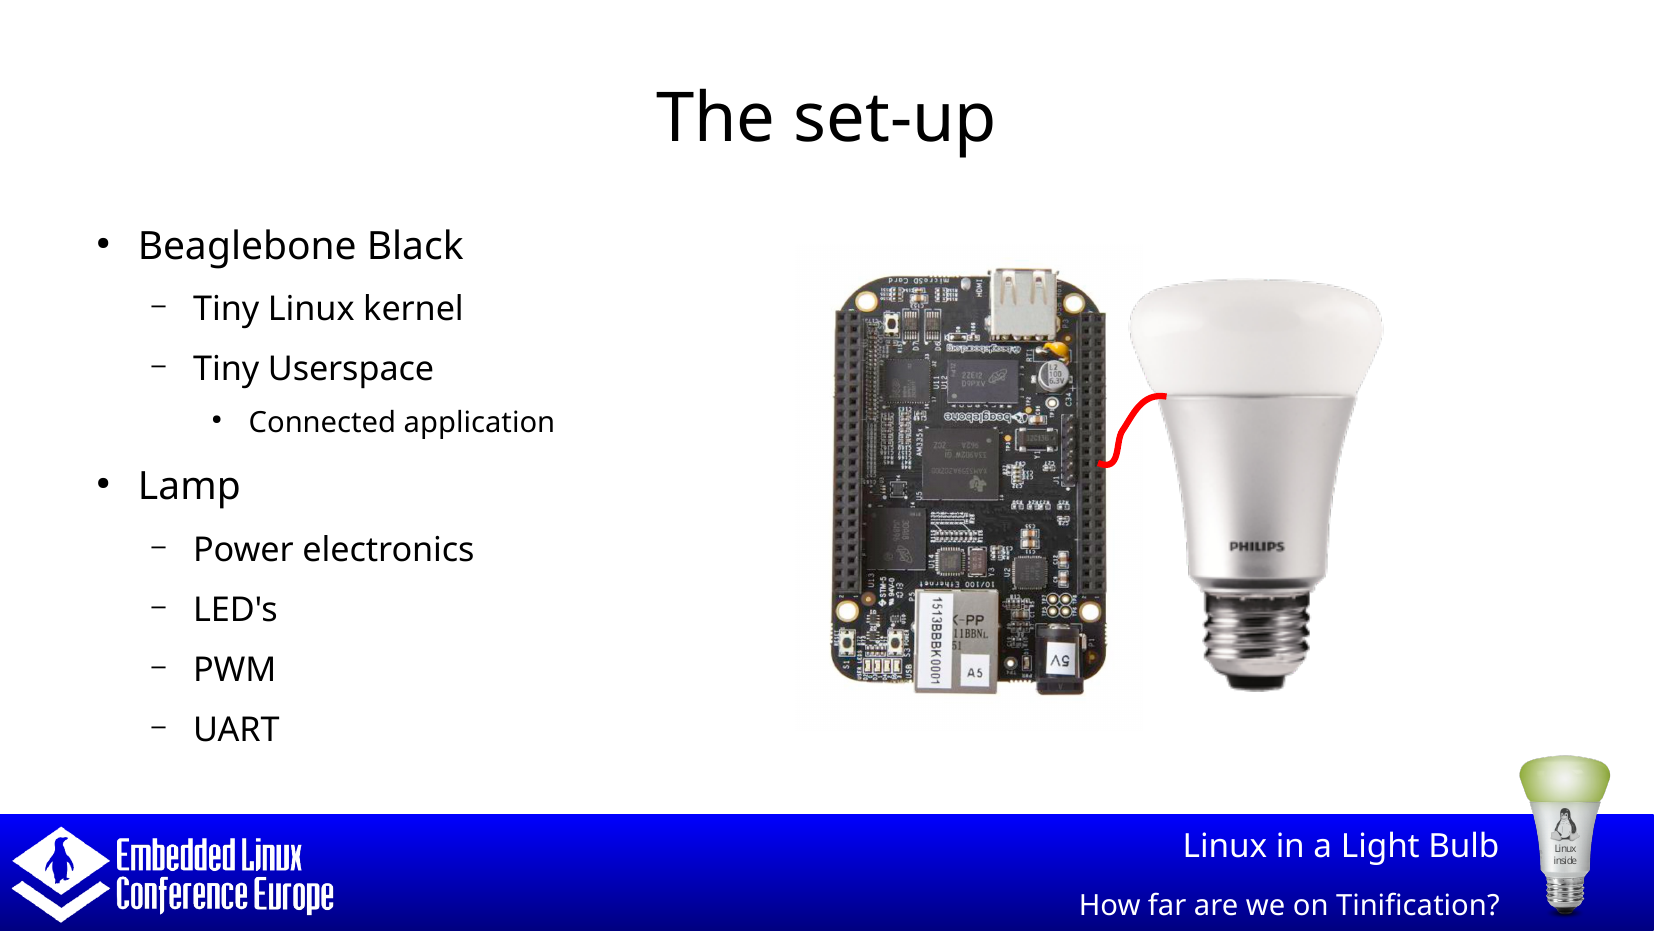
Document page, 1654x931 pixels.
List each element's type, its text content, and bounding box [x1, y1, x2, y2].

picture [7, 821, 338, 927]
picture [795, 244, 1396, 731]
list Beaglebone Black Tiny Linux kernel Tiny Userspace Connected application Lamp Power electronics LED's PWM UART [82, 217, 1571, 758]
title The set-up [82, 37, 1571, 193]
